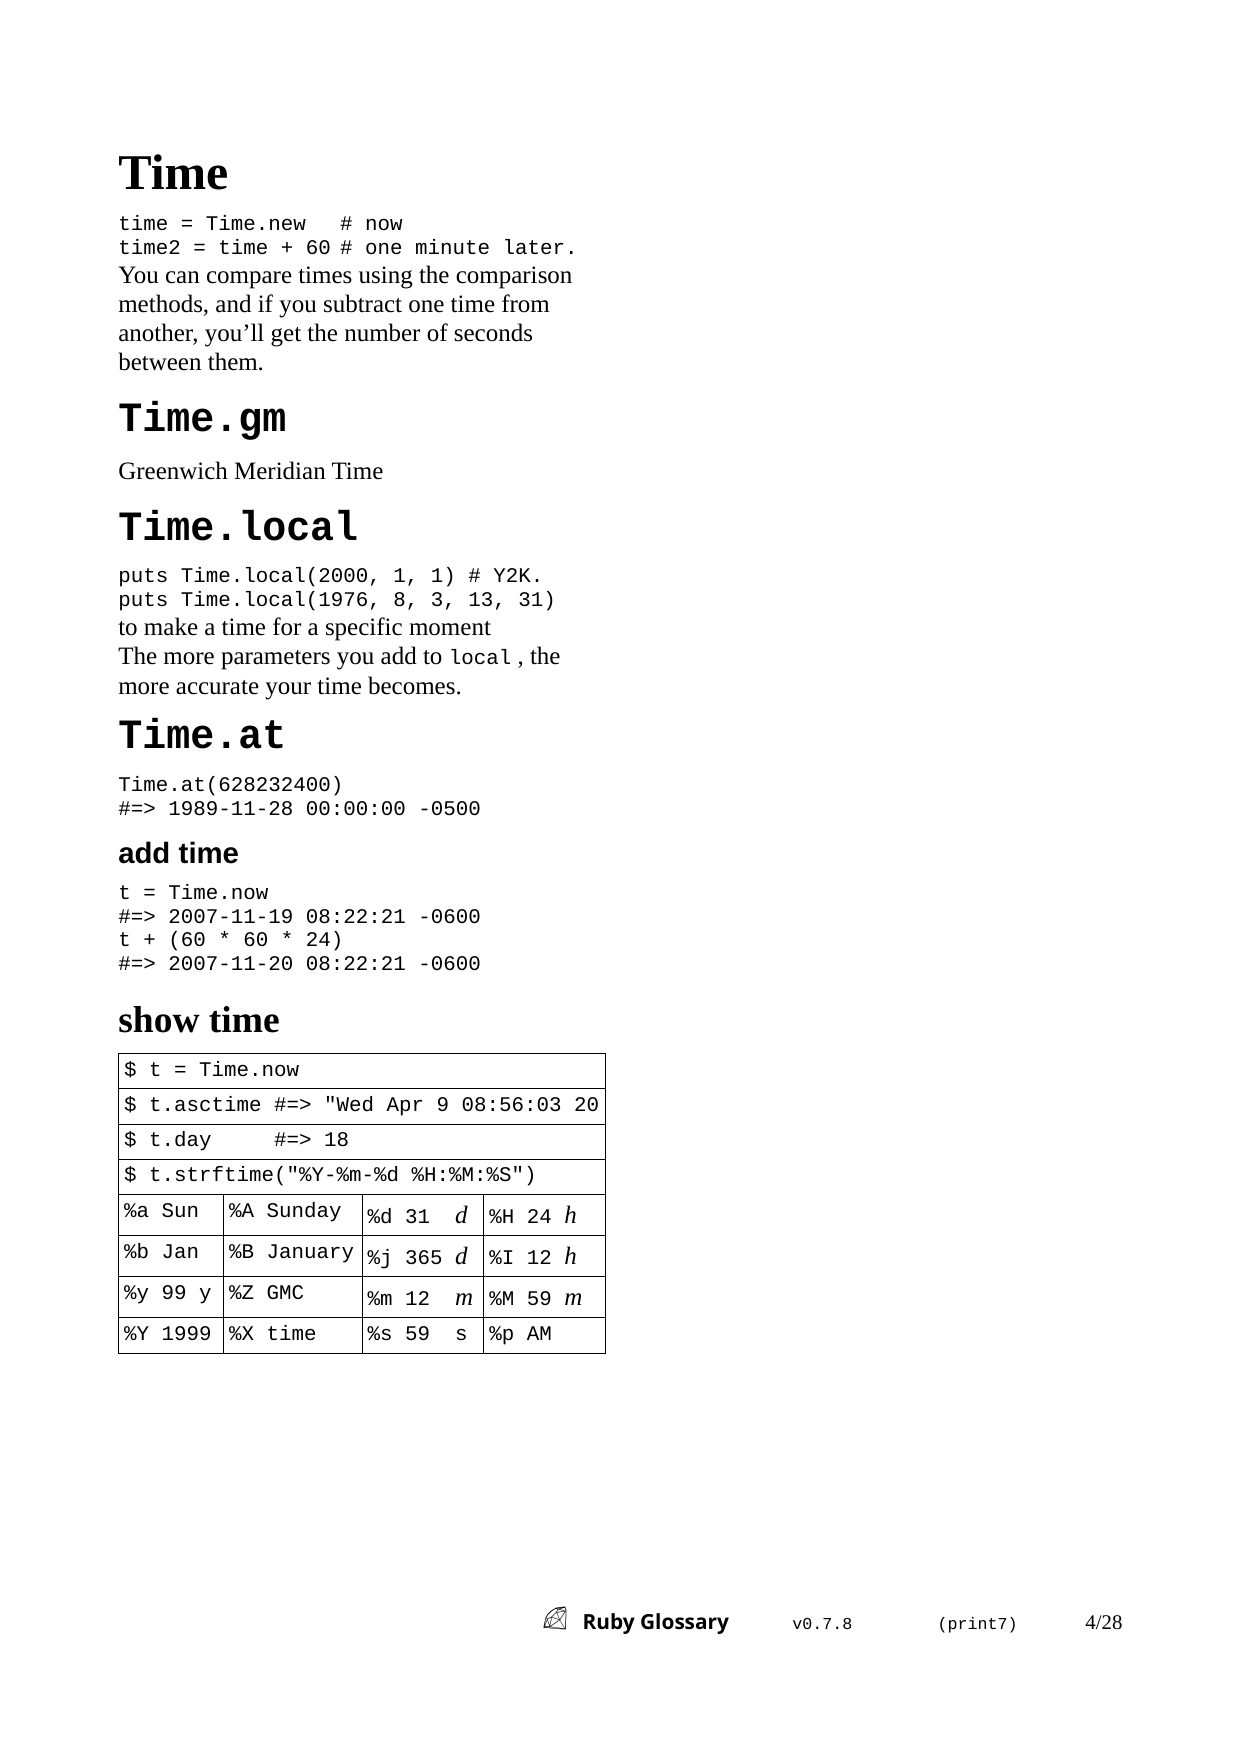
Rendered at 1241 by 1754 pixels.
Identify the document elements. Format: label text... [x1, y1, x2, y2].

table_cell %a Sun [119, 1195, 223, 1235]
subtitle Time.local [118, 506, 605, 553]
text to make a time for a specific moment [118, 612, 605, 641]
table_cell %M 59 m [484, 1277, 605, 1317]
subtitle Time.gm [118, 396, 605, 443]
table_cell %H 24 h [484, 1195, 605, 1235]
text time2 = time + 60 # one minute later. [118, 237, 605, 260]
table_cell %A Sunday [224, 1195, 362, 1235]
table_cell $ t.asctime #=> "Wed Apr 9 08:56:03 20 [119, 1089, 605, 1123]
text You can compare times using the comparison methods, and if you subtract one time from another, you’ll get the number of seconds between them. [118, 260, 605, 375]
text puts Time.local(2000, 1, 1) # Y2K. [118, 565, 605, 589]
text Time.at(628232400) [118, 774, 605, 797]
table_cell %s 59 s [363, 1318, 483, 1352]
table_cell %b Jan [119, 1236, 223, 1276]
text The more parameters you add to local , the more accurate your time becomes. [118, 641, 605, 699]
text time = Time.new # now [118, 213, 605, 237]
text t + (60 * 60 * 24) [118, 929, 605, 953]
table_cell %X time [224, 1318, 362, 1352]
subtitle add time [118, 836, 605, 869]
table_cell $ t.strftime("%Y-%m-%d %H:%M:%S") [119, 1160, 605, 1194]
table_cell $ t.day #=> 18 [119, 1125, 605, 1159]
subtitle Time [118, 143, 605, 201]
table_cell %I 12 h [484, 1236, 605, 1276]
picture [541, 1605, 567, 1630]
text #=> 2007-11-19 08:22:21 -0600 [118, 906, 605, 929]
table_cell %Y 1999 [119, 1318, 223, 1352]
subtitle show time [118, 997, 605, 1041]
text Greenwich Meridian Time [118, 456, 605, 485]
table_cell %y 99 y [119, 1277, 223, 1317]
table_cell %j 365 d [363, 1236, 483, 1276]
table_cell %p AM [484, 1318, 605, 1352]
table_cell %Z GMC [224, 1277, 362, 1317]
table_cell %m 12 m [363, 1277, 483, 1317]
table_header $ t = Time.now [119, 1054, 605, 1088]
text #=> 2007-11-20 08:22:21 -0600 [118, 953, 605, 977]
table_cell %d 31 d [363, 1195, 483, 1235]
text #=> 1989-11-28 00:00:00 -0500 [118, 797, 605, 821]
text puts Time.local(1976, 8, 3, 13, 31) [118, 589, 605, 612]
text t = Time.now [118, 882, 605, 906]
subtitle Time.at [118, 714, 605, 761]
table_cell %B January [224, 1236, 362, 1276]
